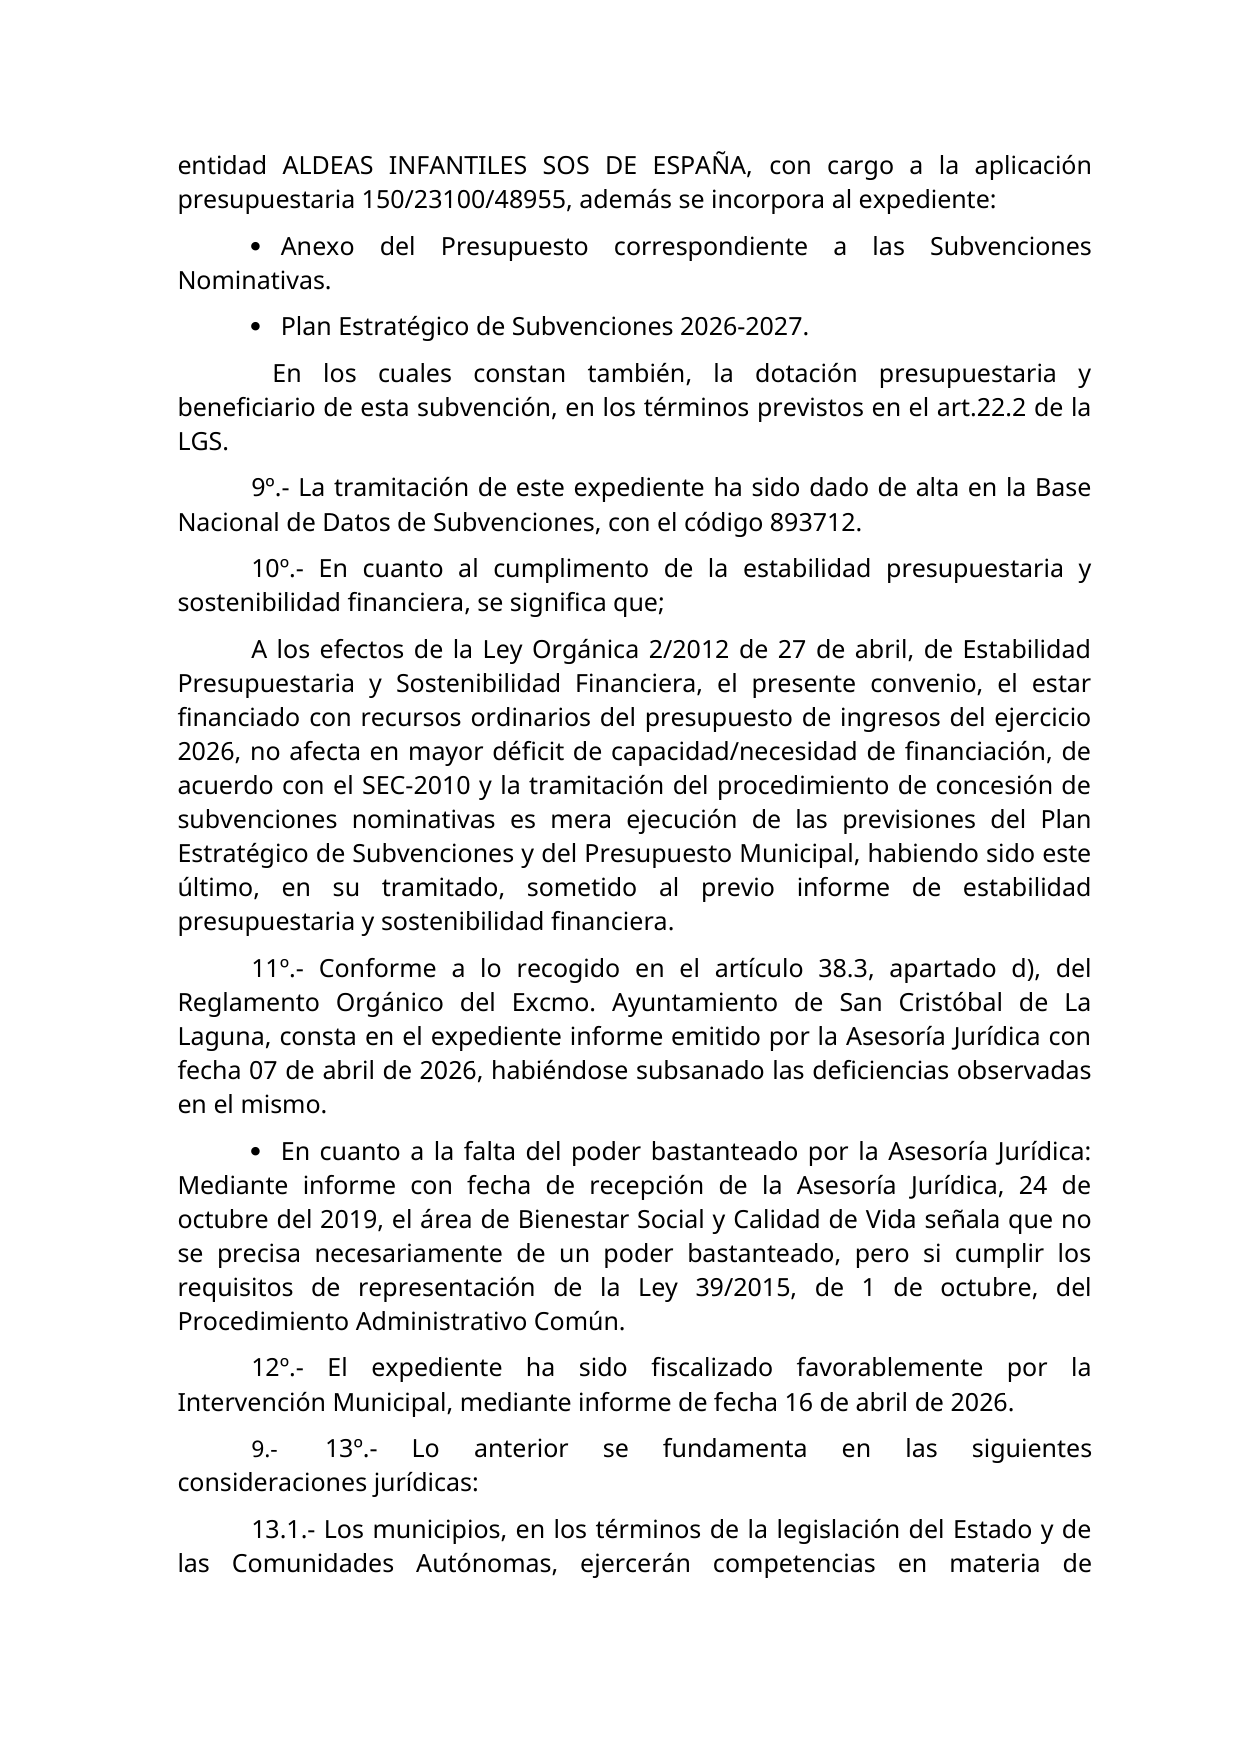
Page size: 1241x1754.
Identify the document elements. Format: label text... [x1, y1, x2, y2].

list Anexo del Presupuesto correspondiente a las Subvenciones Nominativas. [177, 228, 1093, 296]
text 12º.- El expediente ha sido fiscalizado favorablemente por la Intervención Municipal, mediante informe de fecha 16 de abril de 2026. [177, 1350, 1093, 1418]
text A los efectos de la Ley Orgánica 2/2012 de 27 de abril, de Estabilidad Presupuestaria y Sostenibilidad Financiera, el presente convenio, el estar financiado con recursos ordinarios del presupuesto de ingresos del ejercicio 2026, no afecta en mayor déficit de capacidad/necesidad de financiación, de acuerdo con el SEC-2010 y la tramitación del procedimiento de concesión de subvenciones nominativas es mera ejecución de las previsiones del Plan Estratégico de Subvenciones y del Presupuesto Municipal, habiendo sido este último, en su tramitado, sometido al previo informe de estabilidad presupuestaria y sostenibilidad financiera. [177, 631, 1093, 938]
text En los cuales constan también, la dotación presupuestaria y beneficiario de esta subvención, en los términos previstos en el art.22.2 de la LGS. [177, 355, 1093, 458]
text 10º.- En cuanto al cumplimento de la estabilidad presupuestaria y sostenibilidad financiera, se significa que; [177, 551, 1093, 619]
subtitle 13º.- Lo anterior se fundamenta en las siguientes consideraciones jurídicas: [177, 1431, 1093, 1499]
text entidad ALDEAS INFANTILES SOS DE ESPAÑA, con cargo a la aplicación presupuestaria 150/23100/48955, además se incorpora al expediente: [177, 148, 1093, 216]
list Plan Estratégico de Subvenciones 2026-2027. [177, 309, 1093, 343]
text 13.1.- Los municipios, en los términos de la legislación del Estado y de las Comunidades Autónomas, ejercerán competencias en materia de [177, 1511, 1093, 1579]
text 9º.- La tramitación de este expediente ha sido dado de alta en la Base Nacional de Datos de Subvenciones, con el código 893712. [177, 470, 1093, 538]
list En cuanto a la falta del poder bastanteado por la Asesoría Jurídica: Mediante informe con fecha de recepción de la Asesoría Jurídica, 24 de octubre del 2019, el área de Bienestar Social y Calidad de Vida señala que no se precisa necesariamente de un poder bastanteado, pero si cumplir los requisitos de representación de la Ley 39/2015, de 1 de octubre, del Procedimiento Administrativo Común. [177, 1133, 1093, 1338]
text 11º.- Conforme a lo recogido en el artículo 38.3, apartado d), del Reglamento Orgánico del Excmo. Ayuntamiento de San Cristóbal de La Laguna, consta en el expediente informe emitido por la Asesoría Jurídica con fecha 07 de abril de 2026, habiéndose subsanado las deficiencias observadas en el mismo. [177, 950, 1093, 1121]
